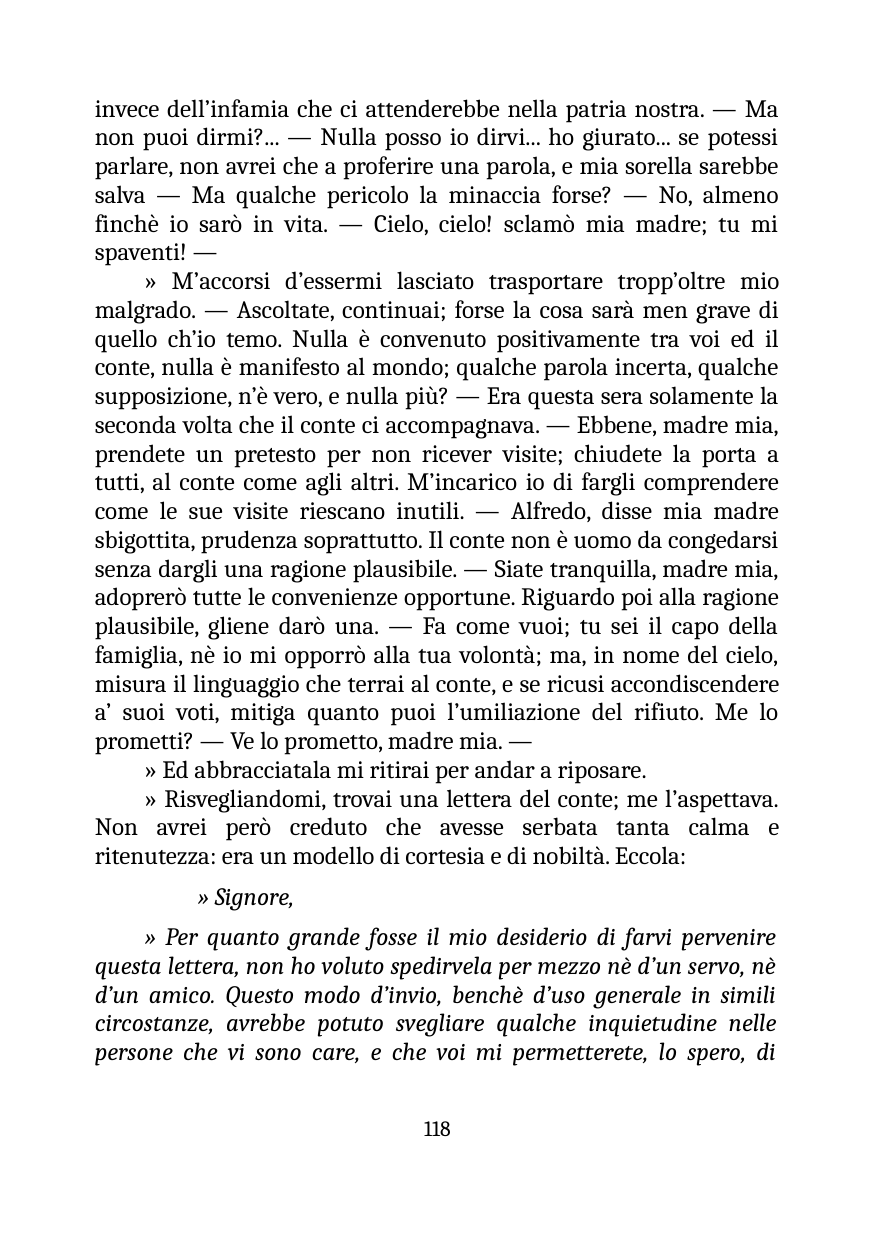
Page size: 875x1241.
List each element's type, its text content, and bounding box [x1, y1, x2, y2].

text » Risvegliandomi, trovai una lettera del conte; me l’aspettava. Non avrei però creduto che avesse serbata tanta calma e ritenutezza: era un modello di cortesia e di nobiltà. Eccola: [94, 784, 779, 871]
text » Signore, [148, 882, 779, 911]
text » M’accorsi d’essermi lasciato trasportare tropp’oltre mio malgrado. — Ascoltate, continuai; forse la cosa sarà men grave di quello ch’io temo. Nulla è convenuto positivamente tra voi ed il conte, nulla è manifesto al mondo; qualche parola incerta, qualche supposizione, n’è vero, e nulla più? — Era questa sera solamente la seconda volta che il conte ci accompagnava. — Ebbene, madre mia, prendete un pretesto per non ricever visite; chiudete la porta a tutti, al conte come agli altri. M’incarico io di fargli comprendere come le sue visite riescano inutili. — Alfredo, disse mia madre sbigottita, prudenza soprattutto. Il conte non è uomo da congedarsi senza dargli una ragione plausibile. — Siate tranquilla, madre mia, adoprerò tutte le convenienze opportune. Riguardo poi alla ragione plausibile, gliene darò una. — Fa come vuoi; tu sei il capo della famiglia, nè io mi opporrò alla tua volontà; ma, in nome del cielo, misura il linguaggio che terrai al conte, e se ricusi accondiscendere a’ suoi voti, mitiga quanto puoi l’umiliazione del rifiuto. Me lo prometti? — Ve lo prometto, madre mia. — [94, 267, 779, 756]
text » Per quanto grande fosse il mio desiderio di farvi pervenire questa lettera, non ho voluto spedirvela per mezzo nè d’un servo, nè d’un amico. Questo modo d’invio, benchè d’uso generale in simili circostanze, avrebbe potuto svegliare qualche inquietudine nelle persone che vi sono care, e che voi mi permetterete, lo spero, di [94, 923, 779, 1067]
text invece dell’infamia che ci attenderebbe nella patria nostra. — Ma non puoi dirmi?... — Nulla posso io dirvi... ho giurato... se potessi parlare, non avrei che a proferire una parola, e mia sorella sarebbe salva — Ma qualche pericolo la minaccia forse? — No, almeno finchè io sarò in vita. — Cielo, cielo! sclamò mia madre; tu mi spaventi! — [94, 94, 779, 267]
text » Ed abbracciatala mi ritirai per andar a riposare. [94, 756, 779, 784]
